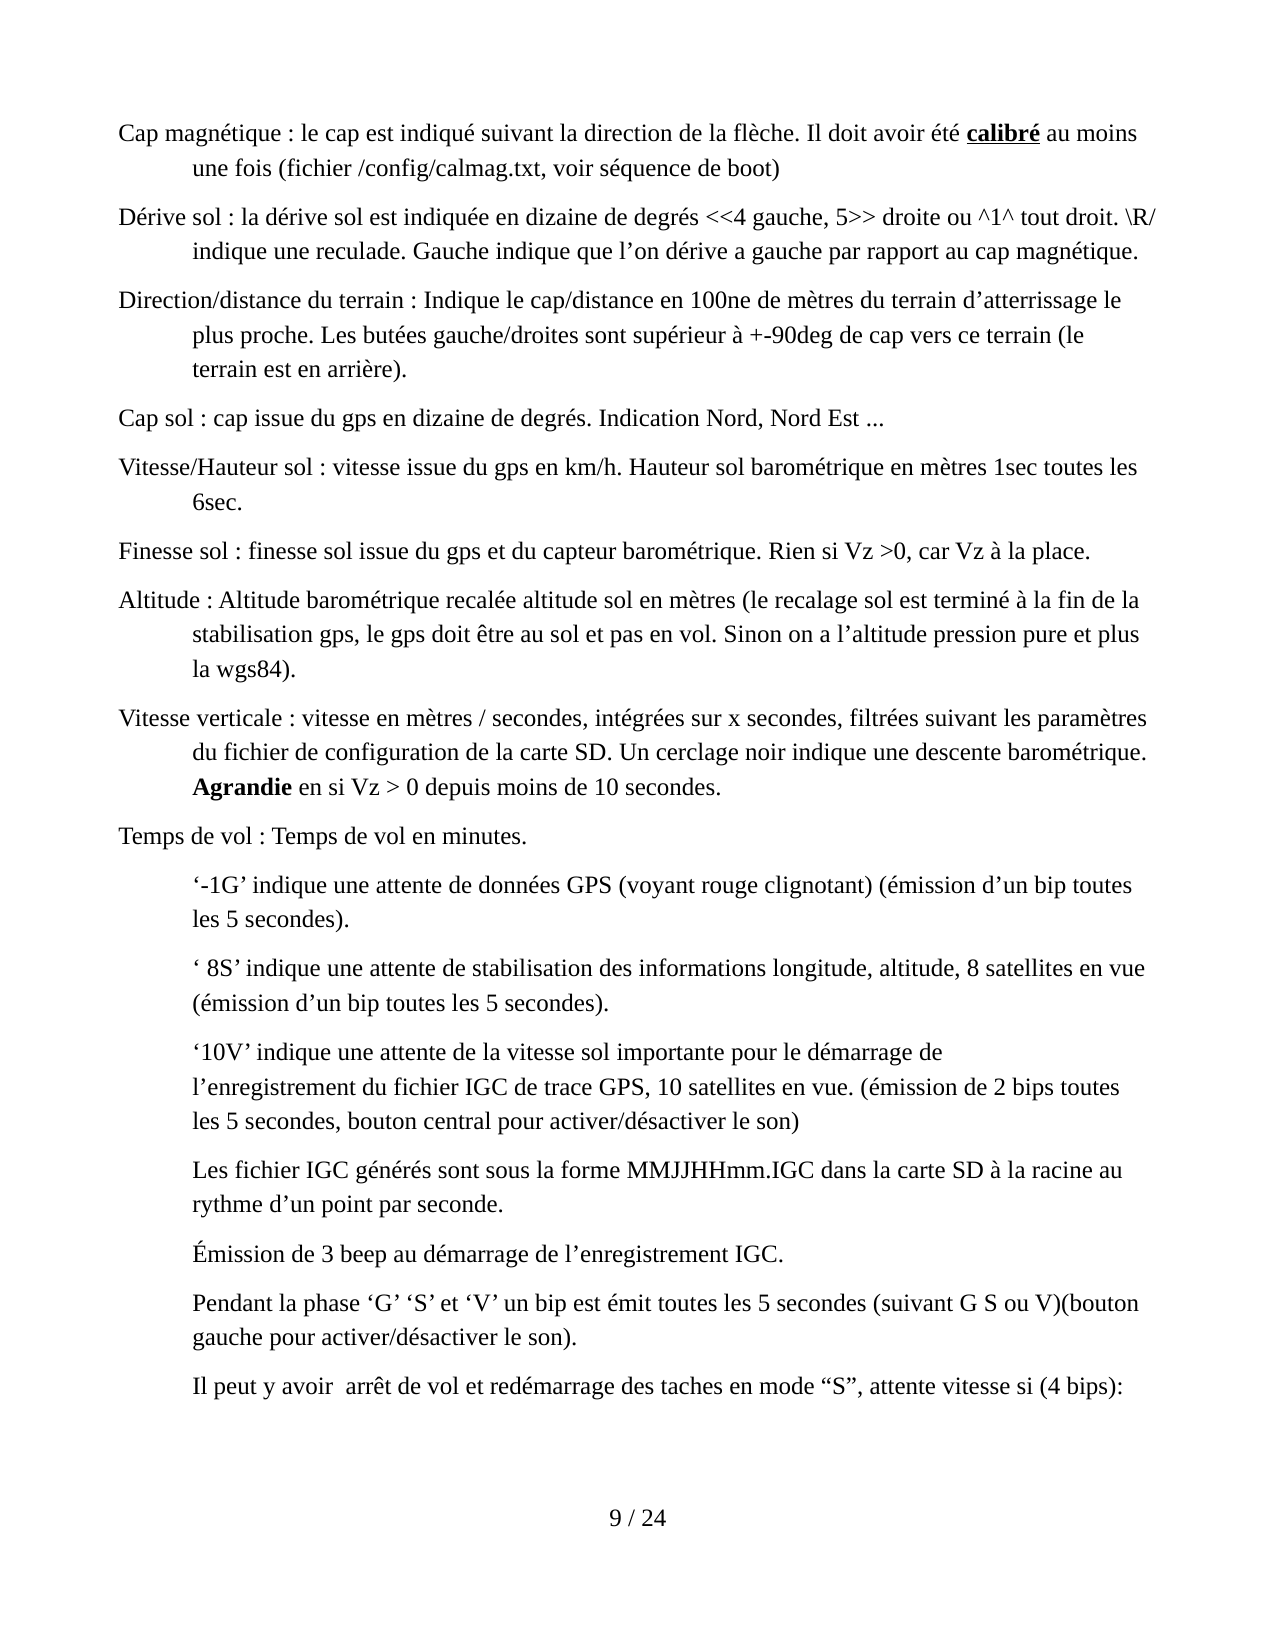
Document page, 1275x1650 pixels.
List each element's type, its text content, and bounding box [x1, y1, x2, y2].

text Cap sol : cap issue du gps en dizaine de degrés. Indication Nord, Nord Est ... [118, 403, 1157, 432]
text Vitesse/Hauteur sol : vitesse issue du gps en km/h. Hauteur sol barométrique en mètres 1sec toutes les 6sec. [118, 452, 1157, 516]
text Vitesse verticale : vitesse en mètres / secondes, intégrées sur x secondes, filtrées suivant les paramètres du fichier de configuration de la carte SD. Un cerclage noir indique une descente barométrique. Agrandie en si Vz > 0 depuis moins de 10 secondes. [118, 703, 1157, 801]
text ‘ 8S’ indique une attente de stabilisation des informations longitude, altitude, 8 satellites en vue (émission d’un bip toutes les 5 secondes). [118, 953, 1157, 1017]
text Dérive sol : la dérive sol est indiquée en dizaine de degrés <<4 gauche, 5>> droite ou ^1^ tout droit. \R/ indique une reculade. Gauche indique que l’on dérive a gauche par rapport au cap magnétique. [118, 202, 1157, 265]
text Émission de 3 beep au démarrage de l’enregistrement IGC. [118, 1239, 1157, 1267]
text Altitude : Altitude barométrique recalée altitude sol en mètres (le recalage sol est terminé à la fin de la stabilisation gps, le gps doit être au sol et pas en vol. Sinon on a l’altitude pression pure et plus la wgs84). [118, 585, 1157, 683]
text ‘10V’ indique une attente de la vitesse sol importante pour le démarrage de l’enregistrement du fichier IGC de trace GPS, 10 satellites en vue. (émission de 2 bips toutes les 5 secondes, bouton central pour activer/désactiver le son) [118, 1037, 1157, 1135]
text ‘-1G’ indique une attente de données GPS (voyant rouge clignotant) (émission d’un bip toutes les 5 secondes). [118, 870, 1157, 933]
text Temps de vol : Temps de vol en minutes. [118, 821, 1157, 850]
text Finesse sol : finesse sol issue du gps et du capteur barométrique. Rien si Vz >0, car Vz à la place. [118, 536, 1157, 564]
text Les fichier IGC générés sont sous la forme MMJJHHmm.IGC dans la carte SD à la racine au rythme d’un point par seconde. [118, 1155, 1157, 1218]
text Pendant la phase ‘G’ ‘S’ et ‘V’ un bip est émit toutes les 5 secondes (suivant G S ou V)(bouton gauche pour activer/désactiver le son). [118, 1288, 1157, 1351]
text Cap magnétique : le cap est indiqué suivant la direction de la flèche. Il doit avoir été calibré au moins une fois (fichier /config/calmag.txt, voir séquence de boot) [118, 118, 1157, 181]
text Il peut y avoir arrêt de vol et redémarrage des taches en mode “S”, attente vitesse si (4 bips): [118, 1371, 1157, 1400]
text Direction/distance du terrain : Indique le cap/distance en 100ne de mètres du terrain d’atterrissage le plus proche. Les butées gauche/droites sont supérieur à +-90deg de cap vers ce terrain (le terrain est en arrière). [118, 285, 1157, 383]
